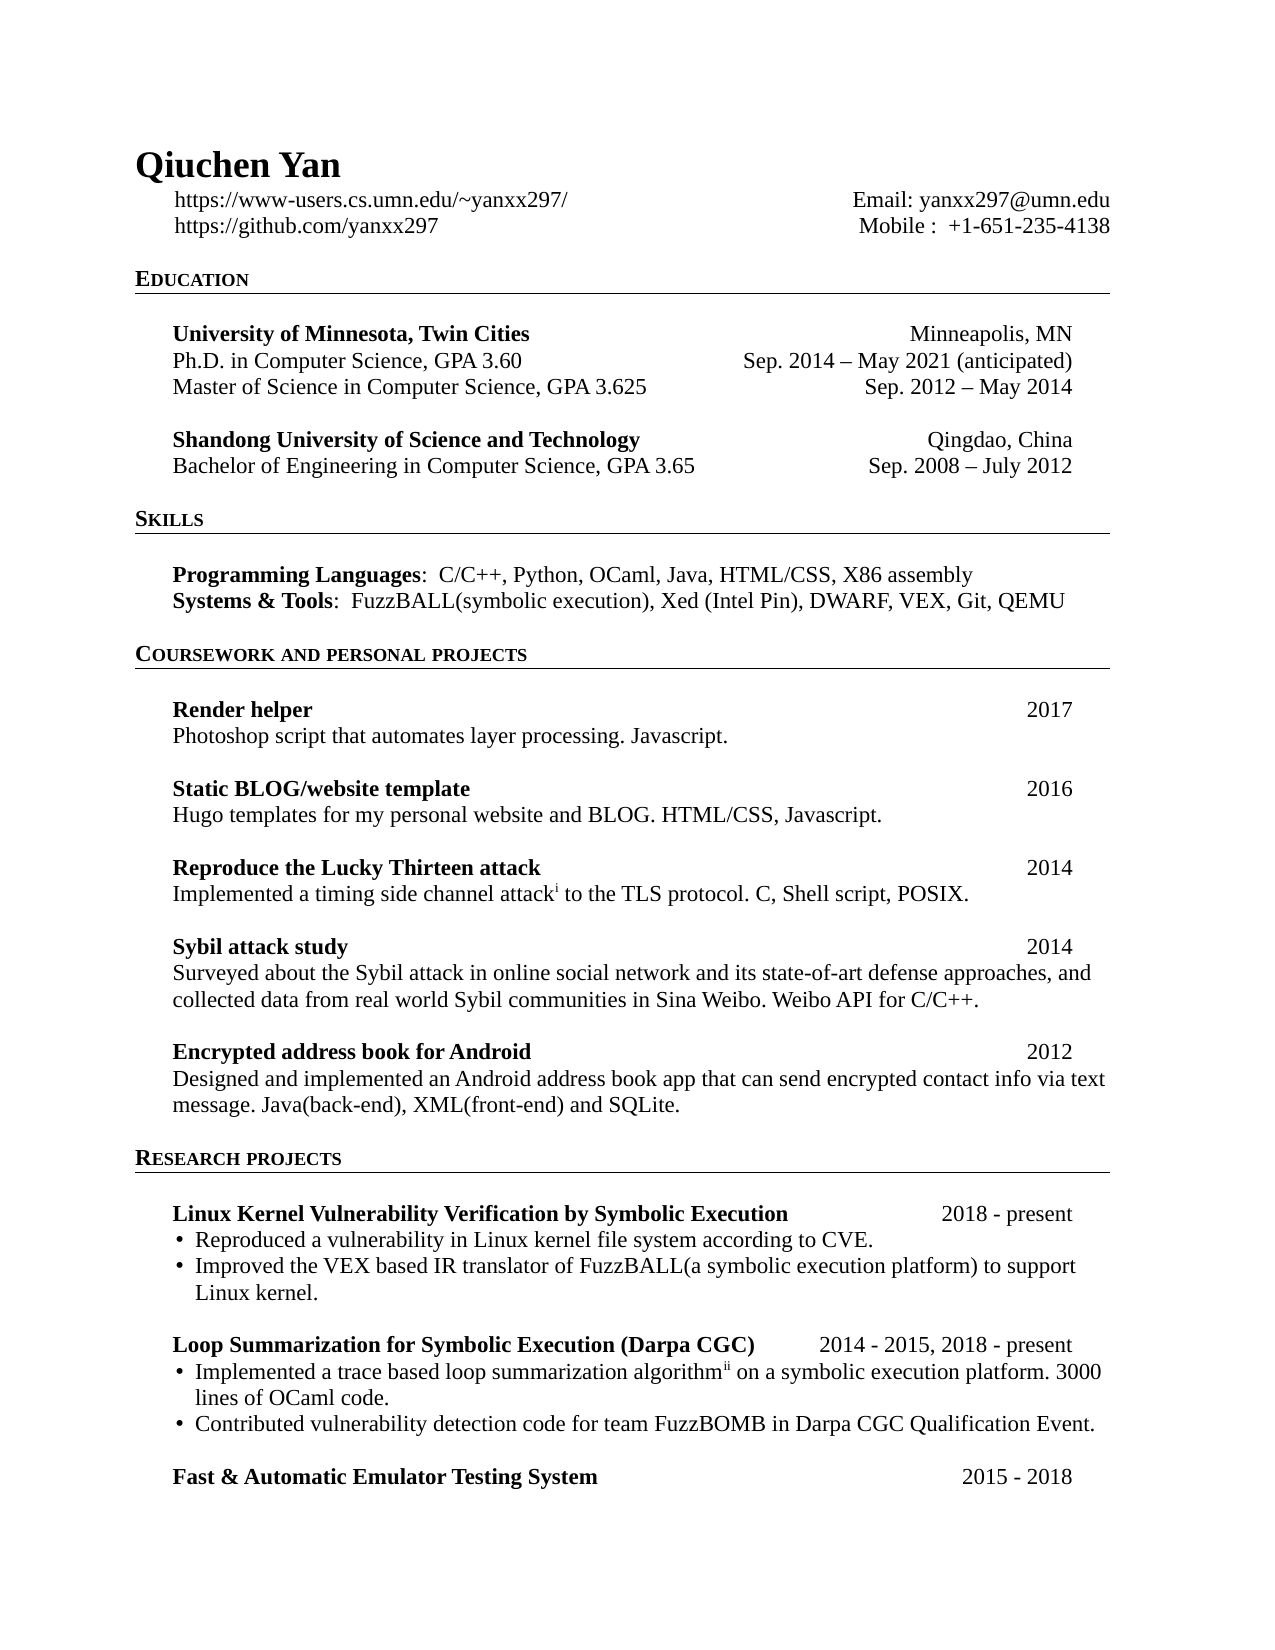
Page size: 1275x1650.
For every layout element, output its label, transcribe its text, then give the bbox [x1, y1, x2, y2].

subtitle Coursework and personal projects [135, 640, 1110, 668]
text Surveyed about the Sybil attack in online social network and its state-of-art defense approaches, and collected data from real world Sybil communities in Sina Weibo. Weibo API for C/C++. [172, 959, 1110, 1012]
list Contributed vulnerability detection code for team FuzzBOMB in Darpa CGC Qualification Event. [176, 1410, 1110, 1437]
text Linux Kernel Vulnerability Verification by Symbolic Execution 2018 - present [172, 1199, 1110, 1226]
subtitle Education [135, 265, 1110, 293]
text Systems & Tools: FuzzBALL(symbolic execution), Xed (Intel Pin), DWARF, VEX, Git, QEMU [172, 587, 1110, 613]
list Improved the VEX based IR translator of FuzzBALL(a symbolic execution platform) to support Linux kernel. [176, 1252, 1110, 1305]
text Shandong University of Science and Technology Qingdao, China [172, 426, 1110, 452]
text University of Minnesota, Twin Cities Minneapolis, MN [172, 321, 1110, 347]
text Photoshop script that automates layer processing. Javascript. [172, 722, 1110, 748]
text Static BLOG/website template 2016 [172, 775, 1110, 801]
text Loop Summarization for Symbolic Execution (Darpa CGC) 2014 - 2015, 2018 - present [172, 1331, 1110, 1358]
text Ph.D. in Computer Science, GPA 3.60 Sep. 2014 – May 2021 (anticipated) [172, 347, 1110, 373]
text Qiuchen Yan [135, 142, 1110, 186]
text Render helper 2017 [172, 696, 1110, 722]
list Reproduced a vulnerability in Linux kernel file system according to CVE. [176, 1226, 1110, 1252]
text Encrypted address book for Android 2012 [172, 1038, 1110, 1065]
text Master of Science in Computer Science, GPA 3.625 Sep. 2012 – May 2014 [172, 373, 1110, 399]
text Fast & Automatic Emulator Testing System 2015 - 2018 [172, 1463, 1119, 1489]
subtitle Skills [135, 505, 1110, 533]
text Implemented a timing side channel attack to the TLS protocol. C, Shell script, POSIX. [172, 880, 1110, 907]
text Bachelor of Engineering in Computer Science, GPA 3.65 Sep. 2008 – July 2012 [172, 452, 1110, 479]
list Implemented a trace based loop summarization algorithm on a symbolic execution platform. 3000 lines of OCaml code. [176, 1358, 1110, 1410]
table_header Email: yanxx297@umn.edu Mobile : +1-651-235-4138 [641, 186, 1121, 238]
text Programming Languages: C/C++, Python, OCaml, Java, HTML/CSS, X86 assembly [172, 561, 1110, 587]
subtitle Research projects [135, 1144, 1110, 1172]
text Designed and implemented an Android address book app that can send encrypted contact info via text message. Java(back-end), XML(front-end) and SQLite. [172, 1065, 1110, 1117]
table_header https://www-users.cs.umn.edu/~yanxx297/ https://github.com/yanxx297 [163, 186, 641, 238]
text Hugo templates for my personal website and BLOG. HTML/CSS, Javascript. [172, 801, 1110, 827]
text Sybil attack study 2014 [172, 933, 1110, 959]
text Reproduce the Lucky Thirteen attack 2014 [172, 854, 1110, 880]
